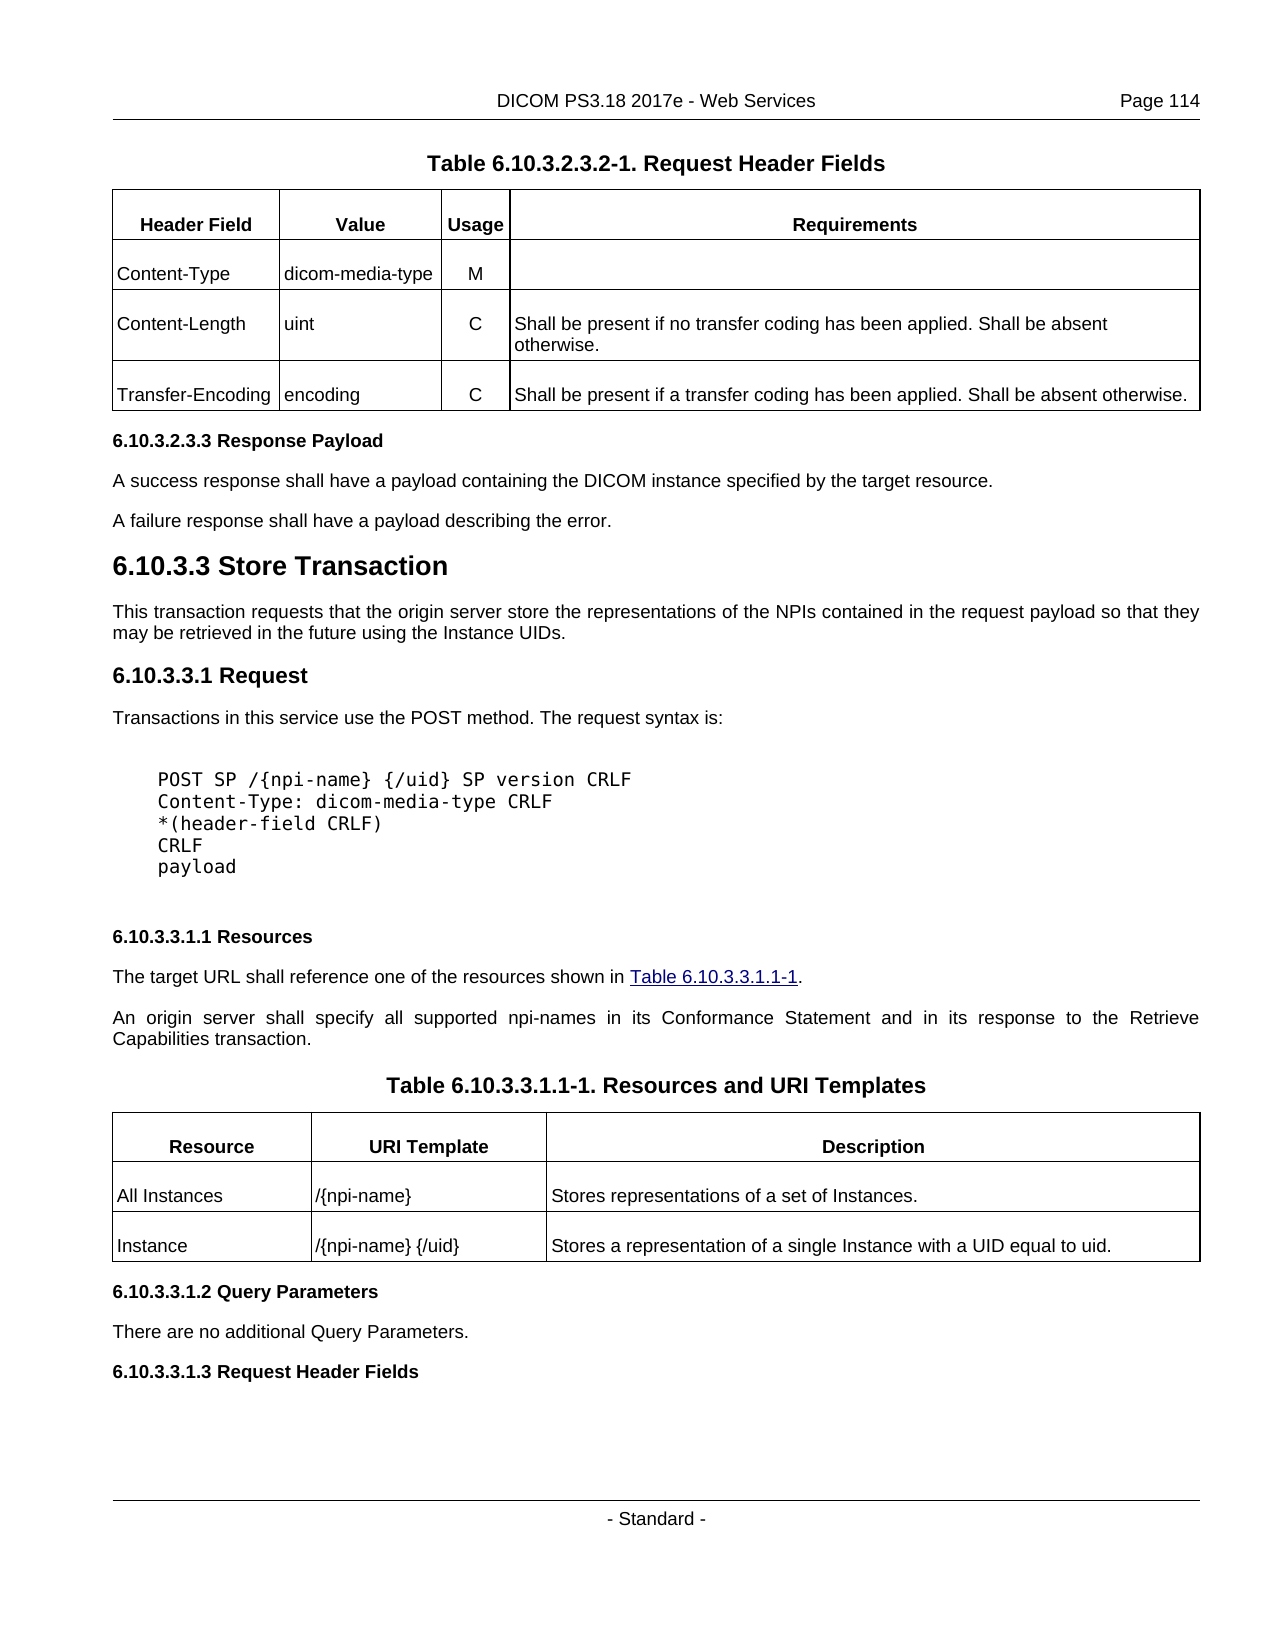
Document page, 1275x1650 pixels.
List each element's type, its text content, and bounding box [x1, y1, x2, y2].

table_header URI Template [312, 1113, 546, 1161]
table_cell Transfer-Encoding [113, 361, 279, 410]
text Table 6.10.3.3.1.1-1. Resources and URI Templates [112, 1072, 1200, 1098]
table_header Value [280, 190, 441, 239]
text Table 6.10.3.2.3.2-1. Request Header Fields [112, 150, 1200, 176]
text A failure response shall have a payload describing the error. [112, 510, 1200, 532]
table_header Requirements [511, 190, 1199, 239]
text There are no additional Query Parameters. [112, 1321, 1200, 1342]
text The target URL shall reference one of the resources shown in Table 6.10.3.3.1.1-1. [112, 966, 1200, 988]
table_header Resource [113, 1113, 311, 1161]
table_header Usage [442, 190, 509, 239]
table_cell dicom-media-type [280, 240, 441, 289]
text 6.10.3.3.1.2 Query Parameters [112, 1280, 1200, 1302]
table_cell Stores a representation of a single Instance with a UID equal to uid. [547, 1212, 1199, 1261]
text 6.10.3.3.1.3 Request Header Fields [112, 1361, 1200, 1383]
text 6.10.3.3.1 Request [112, 662, 1200, 688]
table_cell Shall be present if a transfer coding has been applied. Shall be absent otherwise. [511, 361, 1199, 410]
table_cell C [442, 361, 509, 410]
table_cell /{npi-name} {/uid} [312, 1212, 546, 1261]
table_cell Content-Length [113, 290, 279, 360]
table_cell [511, 240, 1199, 289]
table_cell C [442, 290, 509, 360]
table_header Header Field [113, 190, 279, 239]
table_cell uint [280, 290, 441, 360]
text A success response shall have a payload containing the DICOM instance specified by the target resource. [112, 470, 1200, 491]
text POST SP /{npi-name} {/uid} SP version CRLF Content-Type: dicom-media-type CRLF *(header-field CRLF) CRLF payload [112, 747, 1200, 907]
table_cell Stores representations of a set of Instances. [547, 1162, 1199, 1211]
table_cell All Instances [113, 1162, 311, 1211]
table_cell M [442, 240, 509, 289]
table_cell Shall be present if no transfer coding has been applied. Shall be absent otherwise. [511, 290, 1199, 360]
text Transactions in this service use the POST method. The request syntax is: [112, 707, 1200, 728]
text An origin server shall specify all supported npi-names in its Conformance Statement and in its response to the Retrieve Capabilities transaction. [112, 1007, 1200, 1050]
text 6.10.3.2.3.3 Response Payload [112, 429, 1200, 451]
table_header Description [547, 1113, 1199, 1161]
table_cell encoding [280, 361, 441, 410]
table_cell Content-Type [113, 240, 279, 289]
table_cell /{npi-name} [312, 1162, 546, 1211]
table_cell Instance [113, 1212, 311, 1261]
text 6.10.3.3 Store Transaction [112, 550, 1200, 582]
text 6.10.3.3.1.1 Resources [112, 926, 1200, 947]
text This transaction requests that the origin server store the representations of the NPIs contained in the request payload so that they may be retrieved in the future using the Instance UIDs. [112, 600, 1200, 643]
